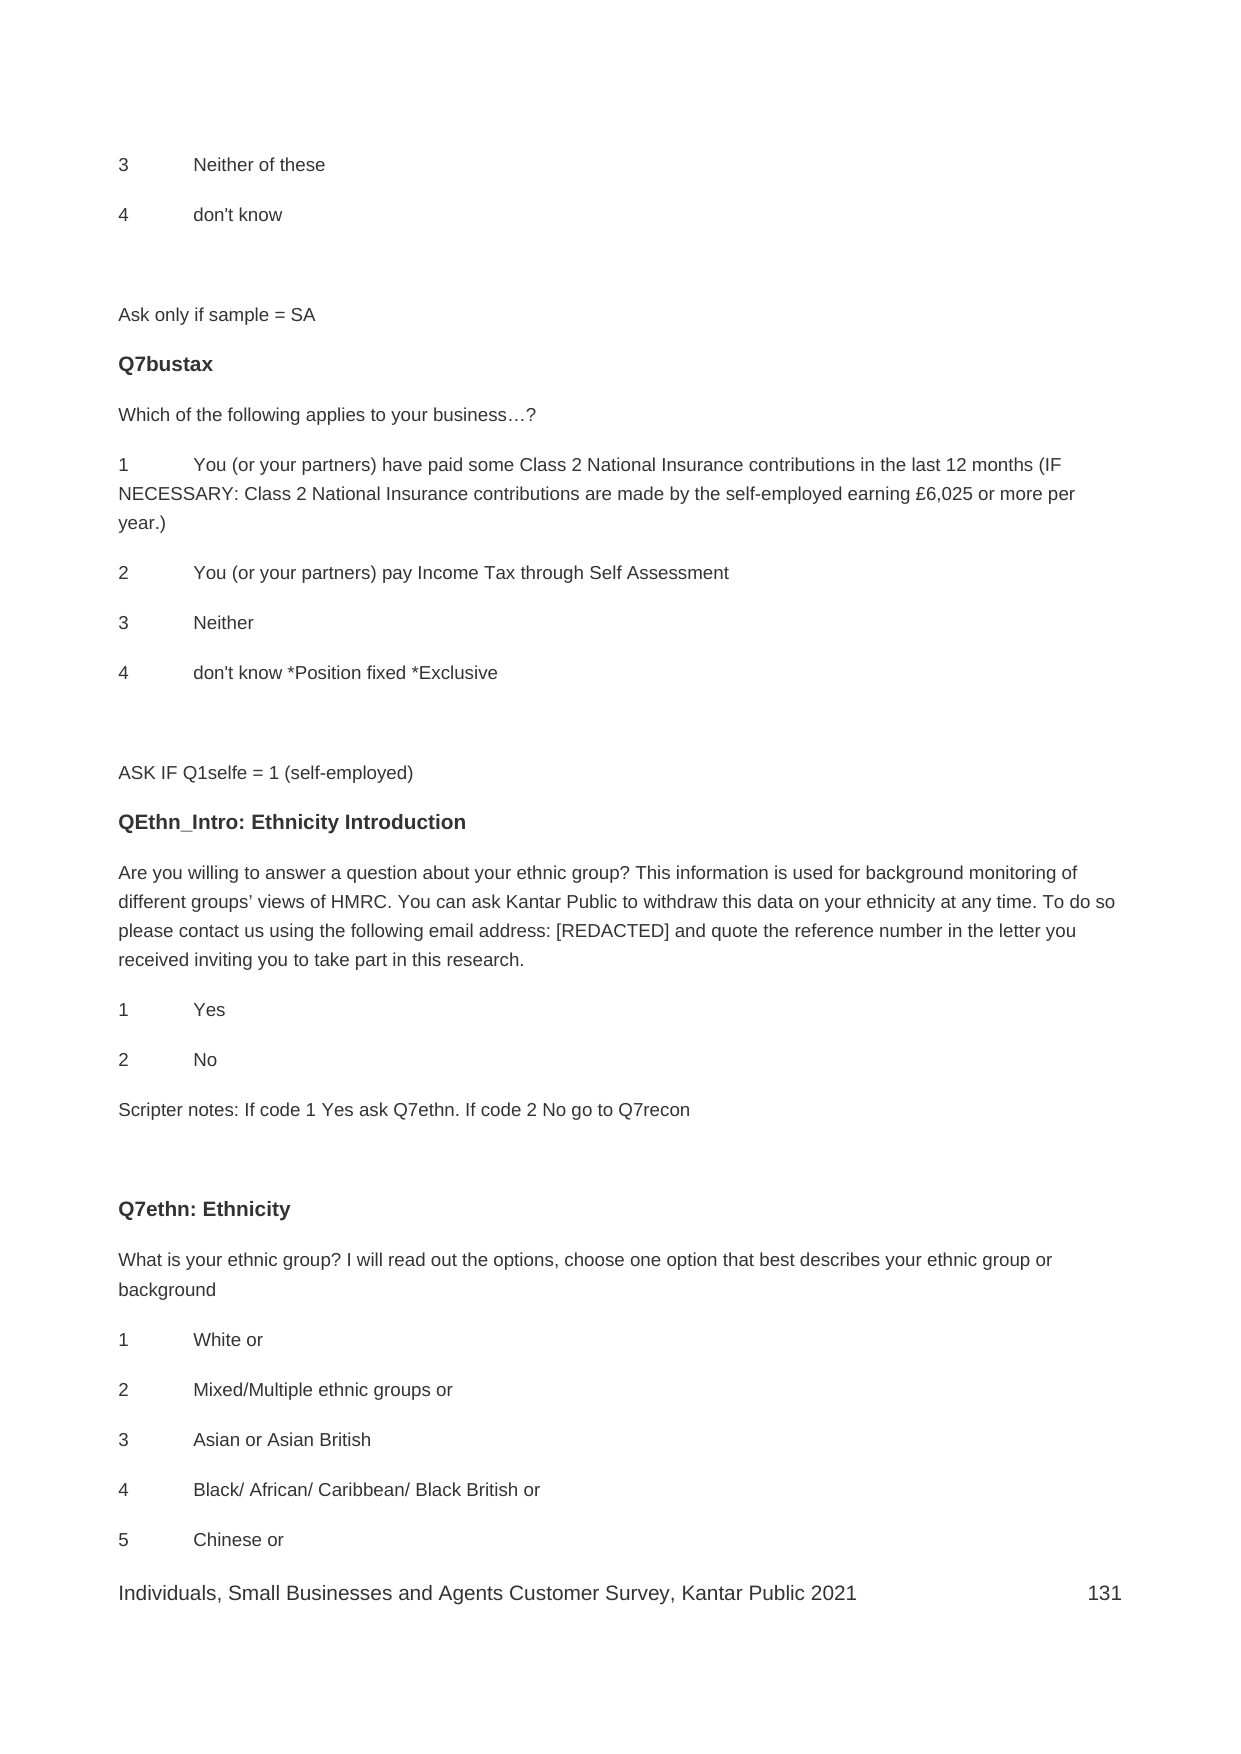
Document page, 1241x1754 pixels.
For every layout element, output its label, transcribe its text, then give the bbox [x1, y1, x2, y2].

text 4 don't know *Position fixed *Exclusive [118, 656, 1122, 685]
text Scripter notes: If code 1 Yes ask Q7ethn. If code 2 No go to Q7recon [118, 1093, 1122, 1123]
text 2 You (or your partners) pay Income Tax through Self Assessment [118, 556, 1122, 585]
text 3 Neither [118, 606, 1122, 635]
text What is your ethnic group? I will read out the options, choose one option that best describes your ethnic group or background [118, 1243, 1122, 1302]
text Q7bustax [118, 348, 1122, 377]
text 2 No [118, 1043, 1122, 1073]
text Q7ethn: Ethnicity [118, 1193, 1122, 1223]
text 5 Chinese or [118, 1523, 1122, 1552]
text 1 Yes [118, 993, 1122, 1023]
text Which of the following applies to your business…? [118, 398, 1122, 427]
text Are you willing to answer a question about your ethnic group? This information is used for background monitoring of different groups’ views of HMRC. You can ask Kantar Public to withdraw this data on your ethnicity at any time. To do so please contact us using the following email address: [REDACTED] and quote the reference number in the letter you received inviting you to take part in this research. [118, 856, 1122, 973]
text 4 Black/ African/ Caribbean/ Black British or [118, 1473, 1122, 1502]
text 1 You (or your partners) have paid some Class 2 National Insurance contributions in the last 12 months (IF NECESSARY: Class 2 National Insurance contributions are made by the self-employed earning £6,025 or more per year.) [118, 448, 1122, 535]
text 1 White or [118, 1323, 1122, 1352]
text ASK IF Q1selfe = 1 (self-employed) [118, 756, 1122, 785]
text 4 don't know [118, 198, 1122, 227]
text 2 Mixed/Multiple ethnic groups or [118, 1373, 1122, 1402]
text QEthn_Intro: Ethnicity Introduction [118, 806, 1122, 835]
text 3 Asian or Asian British [118, 1423, 1122, 1452]
text Ask only if sample = SA [118, 298, 1122, 327]
text 3 Neither of these [118, 148, 1122, 177]
